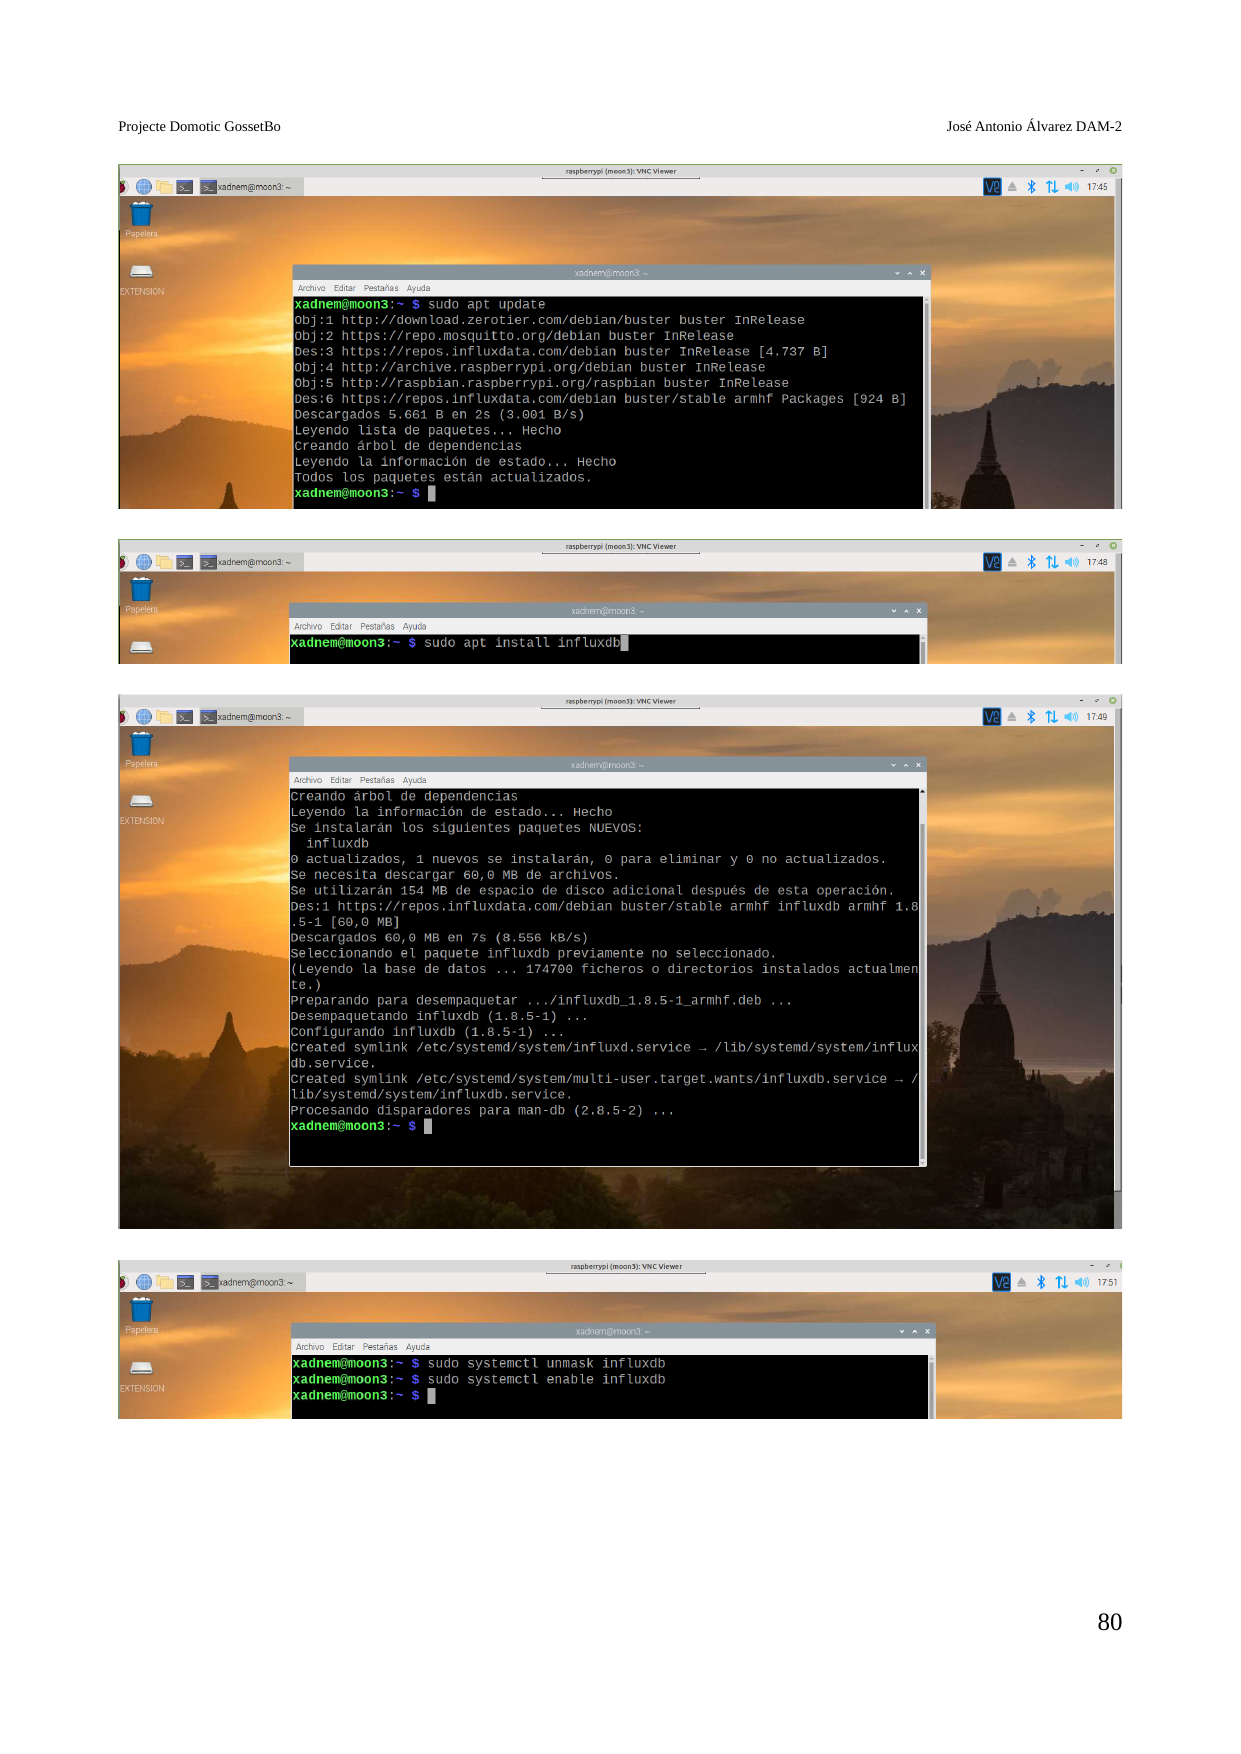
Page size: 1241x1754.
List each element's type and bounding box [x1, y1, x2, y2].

picture [118, 694, 1123, 1229]
picture [118, 164, 1123, 509]
picture [118, 539, 1123, 664]
picture [118, 1260, 1123, 1419]
